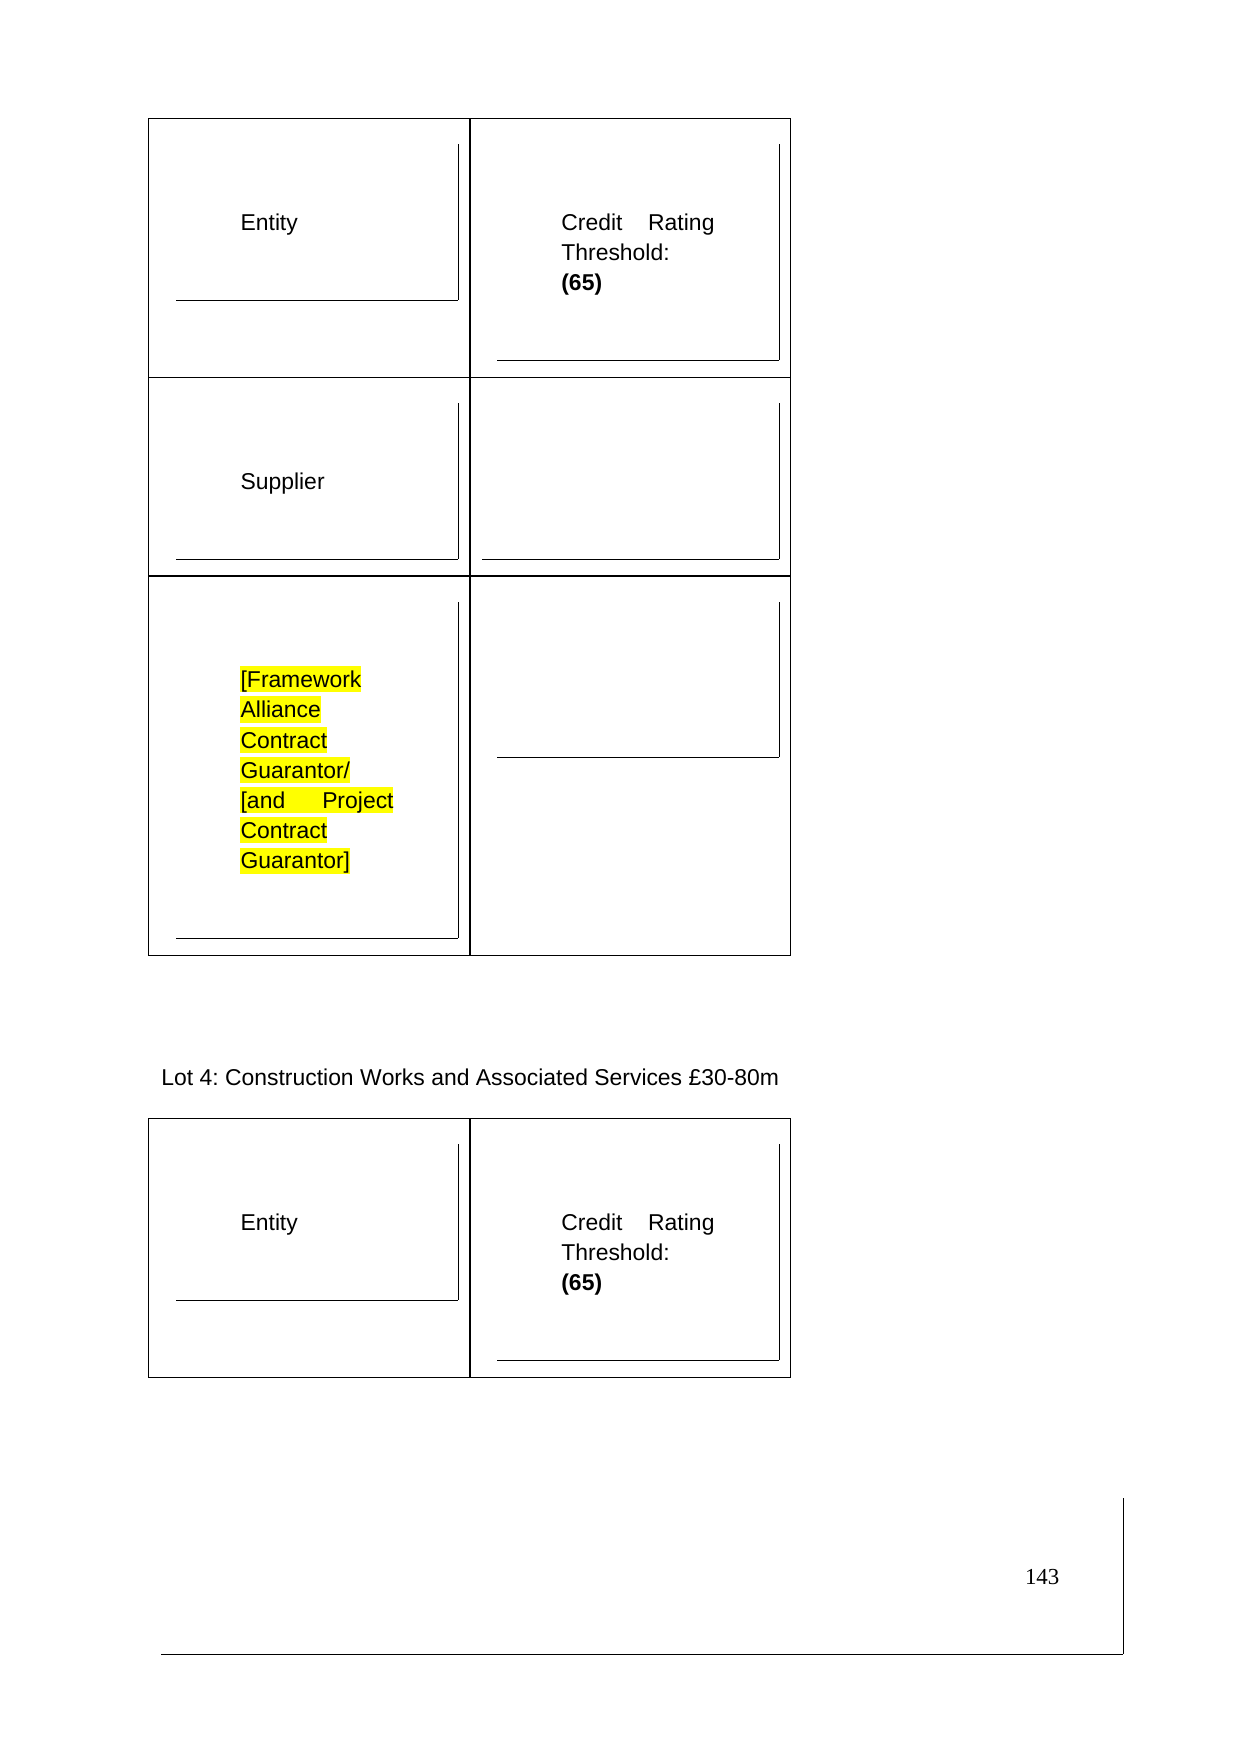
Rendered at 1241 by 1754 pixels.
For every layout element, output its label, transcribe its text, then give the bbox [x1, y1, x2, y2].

table_cell [Framework Alliance Contract Guarantor/ [and Project Contract Guarantor] [149, 577, 469, 955]
table_cell Supplier [149, 378, 469, 575]
table_cell [471, 577, 790, 955]
table_header Credit Rating Threshold: (65) [471, 119, 790, 377]
table_header Credit Rating Threshold: (65) [471, 1119, 790, 1377]
table_header Entity [149, 119, 469, 377]
table_header Entity [149, 1119, 469, 1377]
table_cell [471, 378, 790, 575]
text Lot 4: Construction Works and Associated Services £30-80m [161, 1064, 1123, 1090]
